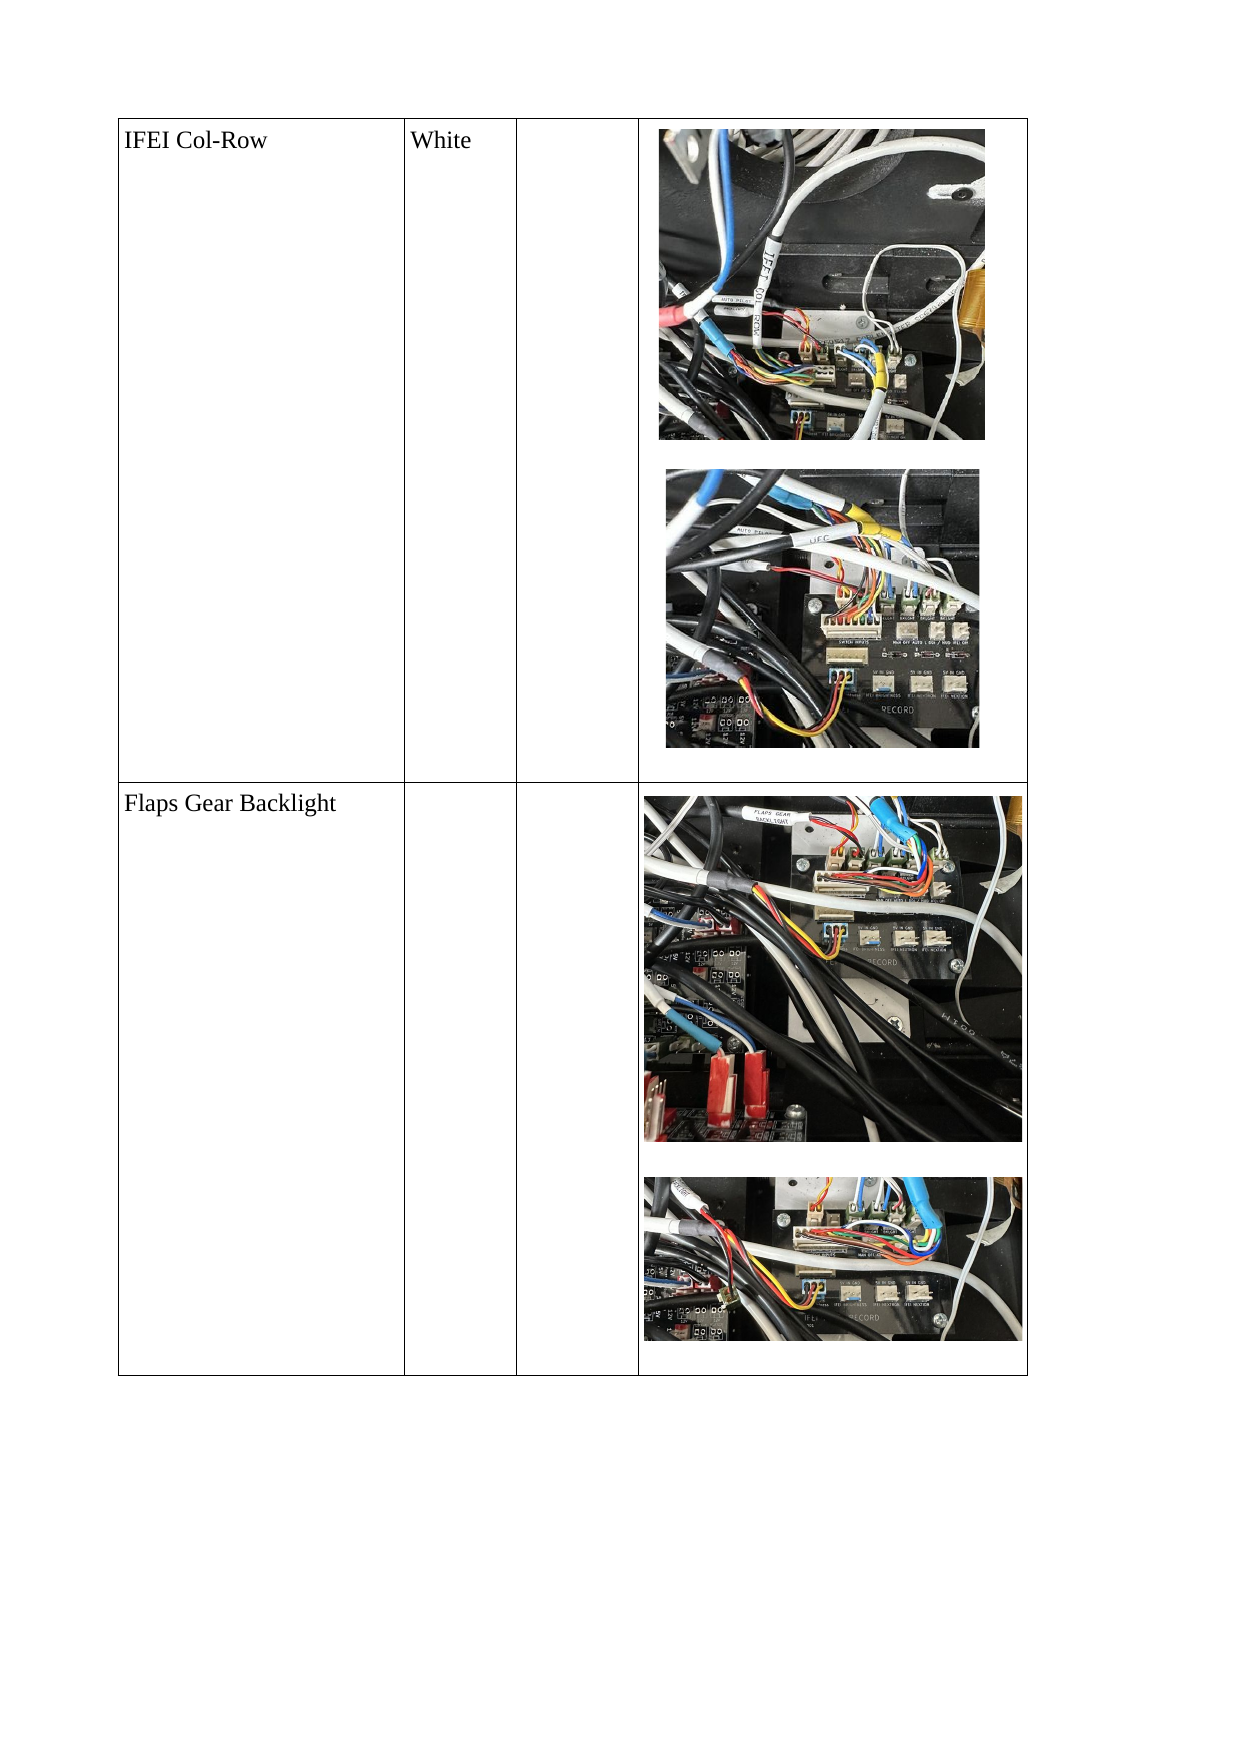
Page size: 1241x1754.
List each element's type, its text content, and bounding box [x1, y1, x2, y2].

table_cell [517, 119, 638, 782]
table_cell [639, 119, 1027, 782]
table_cell White [405, 119, 516, 782]
table_cell Flaps Gear Backlight [119, 783, 404, 1375]
table_cell [405, 783, 516, 1375]
picture [665, 469, 980, 748]
picture [644, 796, 1023, 1142]
table_cell [639, 783, 1027, 1375]
picture [644, 1177, 1023, 1341]
table_cell [517, 783, 638, 1375]
table_cell IFEI Col-Row [119, 119, 404, 782]
picture [658, 129, 985, 440]
